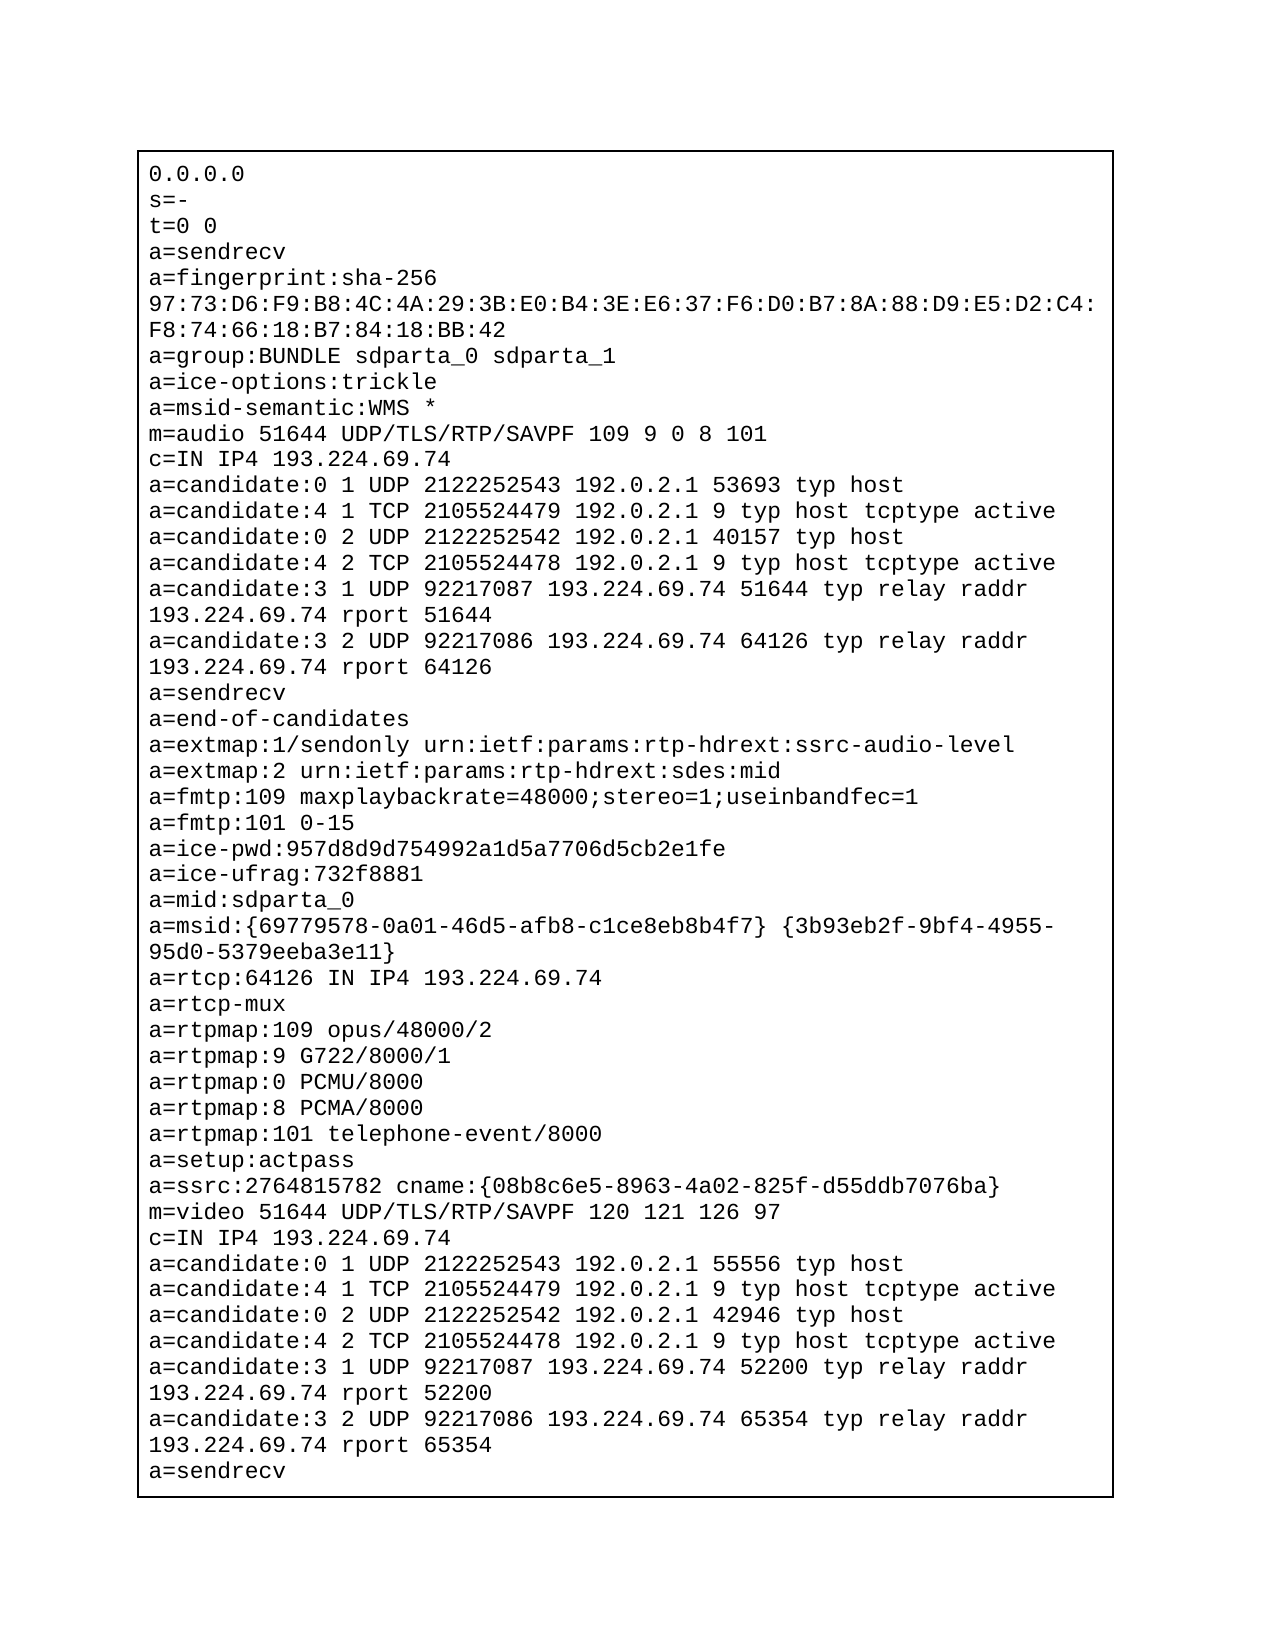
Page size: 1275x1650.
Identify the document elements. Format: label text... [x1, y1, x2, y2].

table_header 0.0.0.0 s=- t=0 0 a=sendrecv a=fingerprint:sha-256 97:73:D6:F9:B8:4C:4A:29:3B:E0:B4:3E:E6:37:F6:D0:B7:8A:88:D9:E5:D2:C4:F8:74:66:18:B7:84:18:BB:42 a=group:BUNDLE sdparta_0 sdparta_1 a=ice-options:trickle a=msid-semantic:WMS * m=audio 51644 UDP/TLS/RTP/SAVPF 109 9 0 8 101 c=IN IP4 193.224.69.74 a=candidate:0 1 UDP 2122252543 192.0.2.1 53693 typ host a=candidate:4 1 TCP 2105524479 192.0.2.1 9 typ host tcptype active a=candidate:0 2 UDP 2122252542 192.0.2.1 40157 typ host a=candidate:4 2 TCP 2105524478 192.0.2.1 9 typ host tcptype active a=candidate:3 1 UDP 92217087 193.224.69.74 51644 typ relay raddr 193.224.69.74 rport 51644 a=candidate:3 2 UDP 92217086 193.224.69.74 64126 typ relay raddr 193.224.69.74 rport 64126 a=sendrecv a=end-of-candidates a=extmap:1/sendonly urn:ietf:params:rtp-hdrext:ssrc-audio-level a=extmap:2 urn:ietf:params:rtp-hdrext:sdes:mid a=fmtp:109 maxplaybackrate=48000;stereo=1;useinbandfec=1 a=fmtp:101 0-15 a=ice-pwd:957d8d9d754992a1d5a7706d5cb2e1fe a=ice-ufrag:732f8881 a=mid:sdparta_0 a=msid:{69779578-0a01-46d5-afb8-c1ce8eb8b4f7} {3b93eb2f-9bf4-4955-95d0-5379eeba3e11} a=rtcp:64126 IN IP4 193.224.69.74 a=rtcp-mux a=rtpmap:109 opus/48000/2 a=rtpmap:9 G722/8000/1 a=rtpmap:0 PCMU/8000 a=rtpmap:8 PCMA/8000 a=rtpmap:101 telephone-event/8000 a=setup:actpass a=ssrc:2764815782 cname:{08b8c6e5-8963-4a02-825f-d55ddb7076ba} m=video 51644 UDP/TLS/RTP/SAVPF 120 121 126 97 c=IN IP4 193.224.69.74 a=candidate:0 1 UDP 2122252543 192.0.2.1 55556 typ host a=candidate:4 1 TCP 2105524479 192.0.2.1 9 typ host tcptype active a=candidate:0 2 UDP 2122252542 192.0.2.1 42946 typ host a=candidate:4 2 TCP 2105524478 192.0.2.1 9 typ host tcptype active a=candidate:3 1 UDP 92217087 193.224.69.74 52200 typ relay raddr 193.224.69.74 rport 52200 a=candidate:3 2 UDP 92217086 193.224.69.74 65354 typ relay raddr 193.224.69.74 rport 65354 a=sendrecv [139, 152, 1112, 1496]
